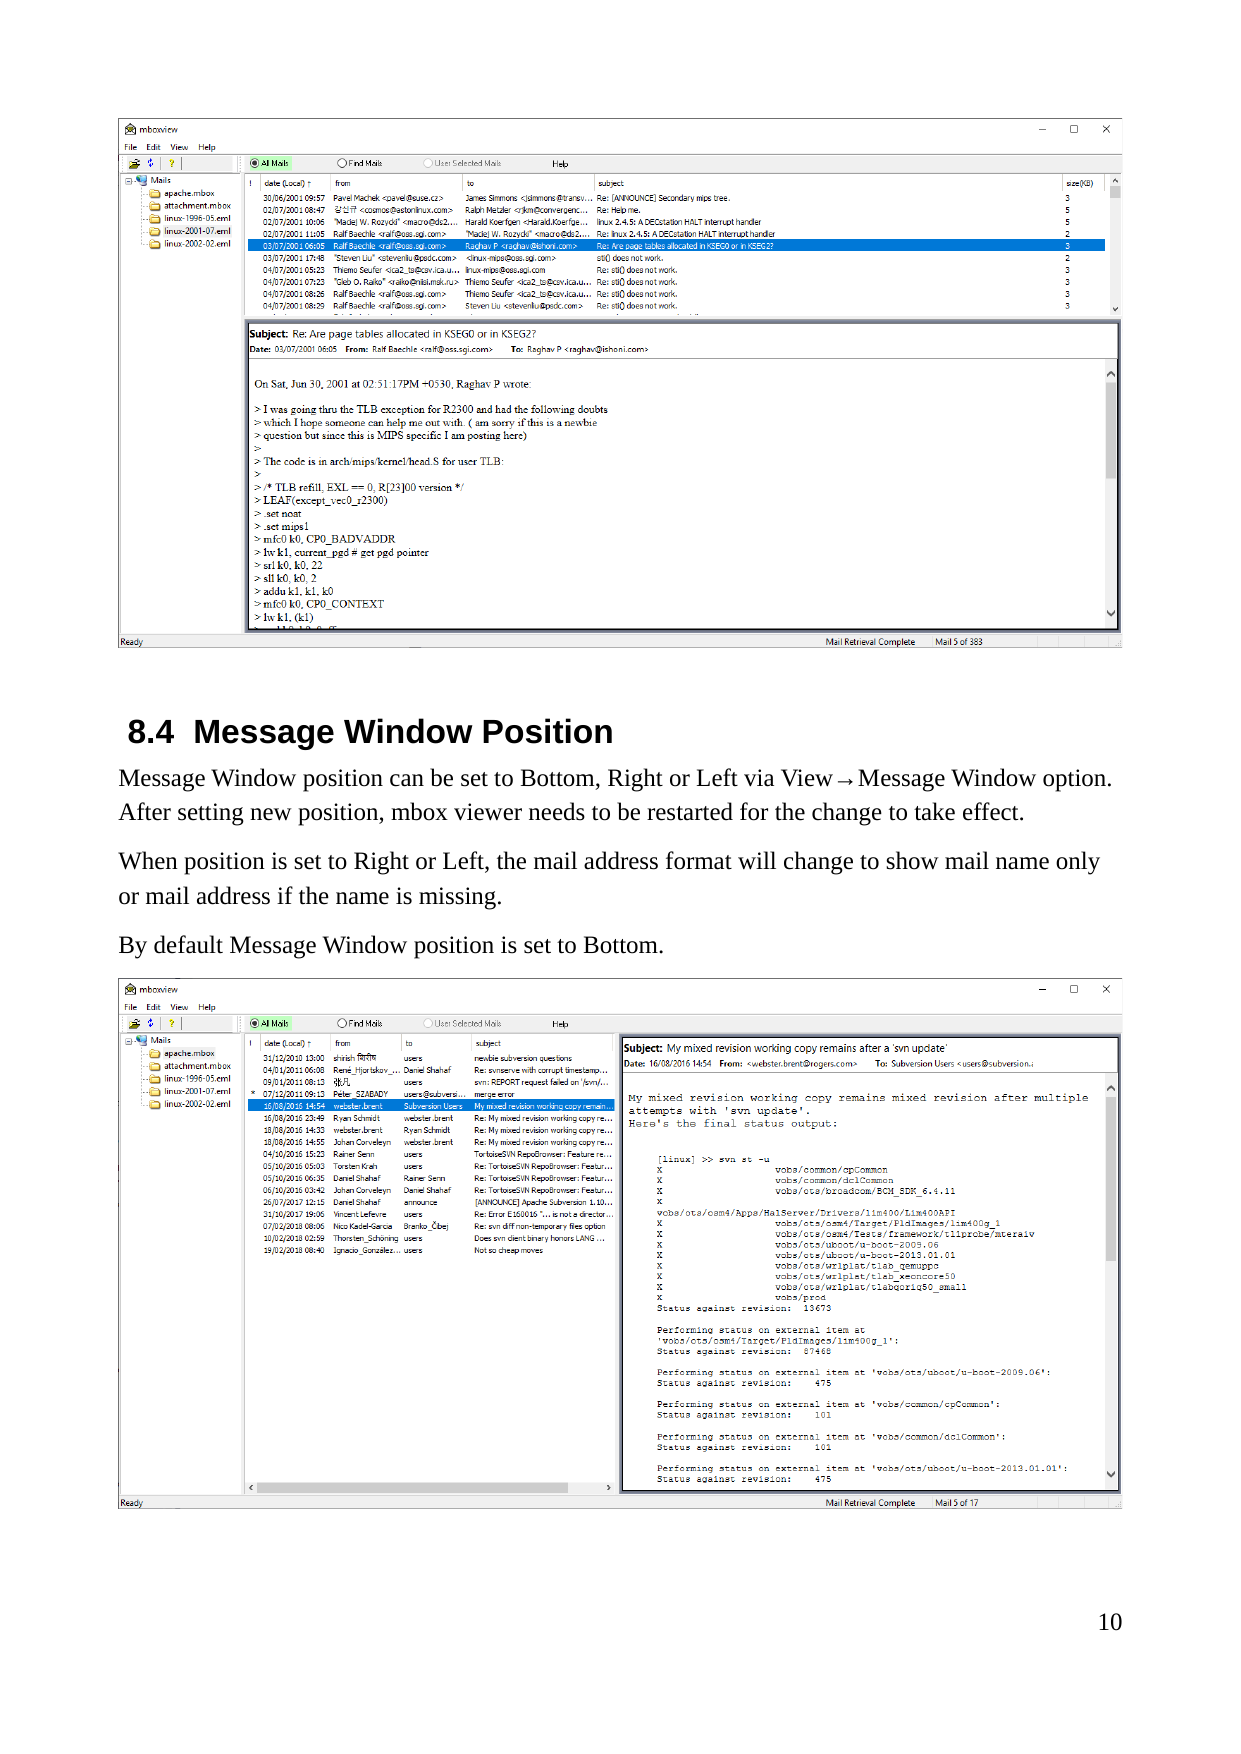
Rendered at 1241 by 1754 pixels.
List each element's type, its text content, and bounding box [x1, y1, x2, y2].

picture [118, 978, 1123, 1509]
subtitle Message Window Position [118, 712, 1122, 750]
text By default Message Window position is set to Bottom. [118, 930, 1122, 959]
picture [118, 118, 1123, 648]
text Message Window position can be set to Bottom, Right or Left via View→Message Window option. After setting new position, mbox viewer needs to be restarted for the change to take effect. [118, 763, 1122, 826]
text When position is set to Right or Left, the mail address format will change to show mail name only or mail address if the name is missing. [118, 846, 1122, 909]
